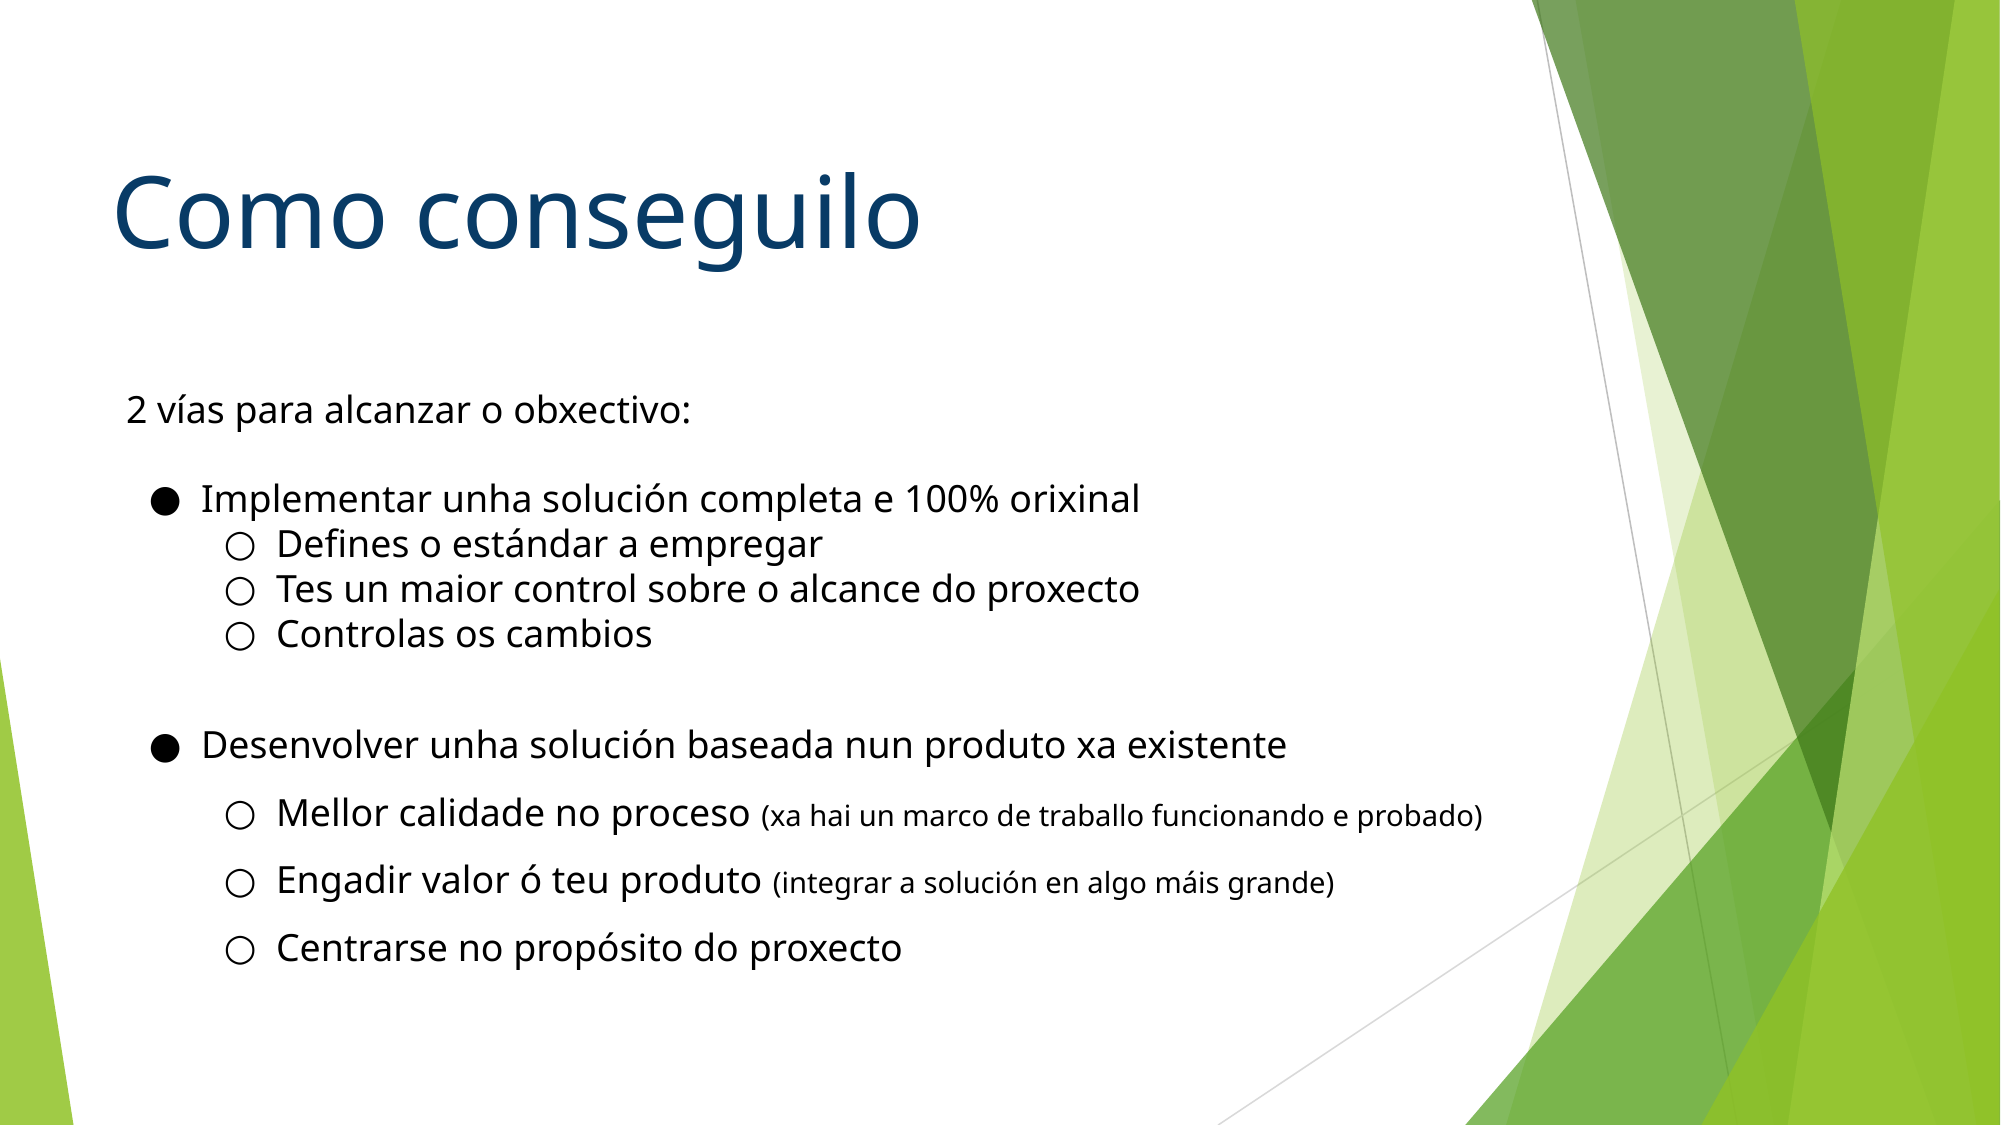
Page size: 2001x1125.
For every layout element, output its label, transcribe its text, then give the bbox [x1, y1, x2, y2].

title Como conseguilo [111, 99, 1522, 280]
subtitle 2 vías para alcanzar o obxectivo: Implementar unha solución completa e 100% orixinal Defines o estándar a empregar Tes un maior control sobre o alcance do proxecto Controlas os cambios Desenvolver unha solución baseada nun produto xa existente Mellor calidade no proceso (xa hai un marco de traballo funcionando e probado) Engadir valor ó teu produto (integrar a solución en algo máis grande) Centrarse no propósito do proxecto [111, 280, 1616, 1075]
